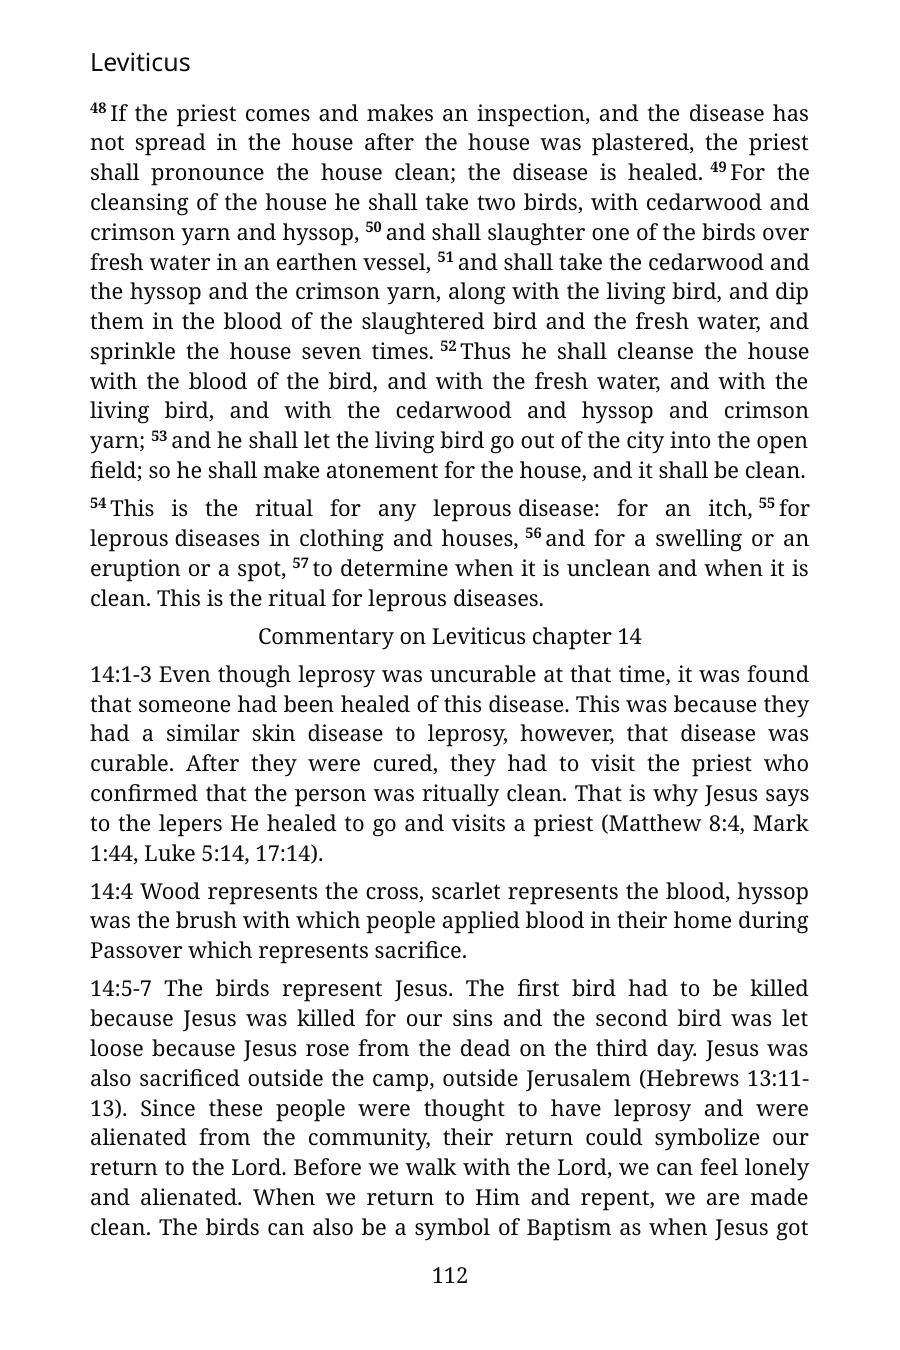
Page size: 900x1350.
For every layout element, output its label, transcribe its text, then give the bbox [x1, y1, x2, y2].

text 48 If the priest comes and makes an inspection, and the disease has not spread in the house after the house was plastered, the priest shall pronounce the house clean; the disease is healed. 49 For the cleansing of the house he shall take two birds, with cedarwood and crimson yarn and hyssop, 50 and shall slaughter one of the birds over fresh water in an earthen vessel, 51 and shall take the cedarwood and the hyssop and the crimson yarn, along with the living bird, and dip them in the blood of the slaughtered bird and the fresh water, and sprinkle the house seven times. 52 Thus he shall cleanse the house with the blood of the bird, and with the fresh water, and with the living bird, and with the cedarwood and hyssop and crimson yarn; 53 and he shall let the living bird go out of the city into the open field; so he shall make atonement for the house, and it shall be clean. [90, 97, 810, 485]
text 14:4 Wood represents the cross, scarlet represents the blood, hyssop was the brush with which people applied blood in their home during Passover which represents sacrifice. [90, 876, 810, 965]
text 14:5-7 The birds represent Jesus. The first bird had to be killed because Jesus was killed for our sins and the second bird was let loose because Jesus rose from the dead on the third day. Jesus was also sacrificed outside the camp, outside Jerusalem (Hebrews 13:11-13). Since these people were thought to have leprosy and were alienated from the community, their return could symbolize our return to the Lord. Before we walk with the Lord, we can feel lonely and alienated. When we return to Him and repent, we are made clean. The birds can also be a symbol of Baptism as when Jesus got [90, 973, 810, 1241]
text 54 This is the ritual for any leprous disease: for an itch, 55 for leprous diseases in clothing and houses, 56 and for a swelling or an eruption or a spot, 57 to determine when it is unclean and when it is clean. This is the ritual for leprous diseases. [90, 493, 810, 612]
text 14:1-3 Even though leprosy was uncurable at that time, it was found that someone had been healed of this disease. This was because they had a similar skin disease to leprosy, however, that disease was curable. After they were cured, they had to visit the priest who confirmed that the person was ritually clean. That is why Jesus says to the lepers He healed to go and visits a priest (Matthew 8:4, Mark 1:44, Luke 5:14, 17:14). [90, 659, 810, 867]
text Commentary on Leviticus chapter 14 [90, 621, 810, 650]
